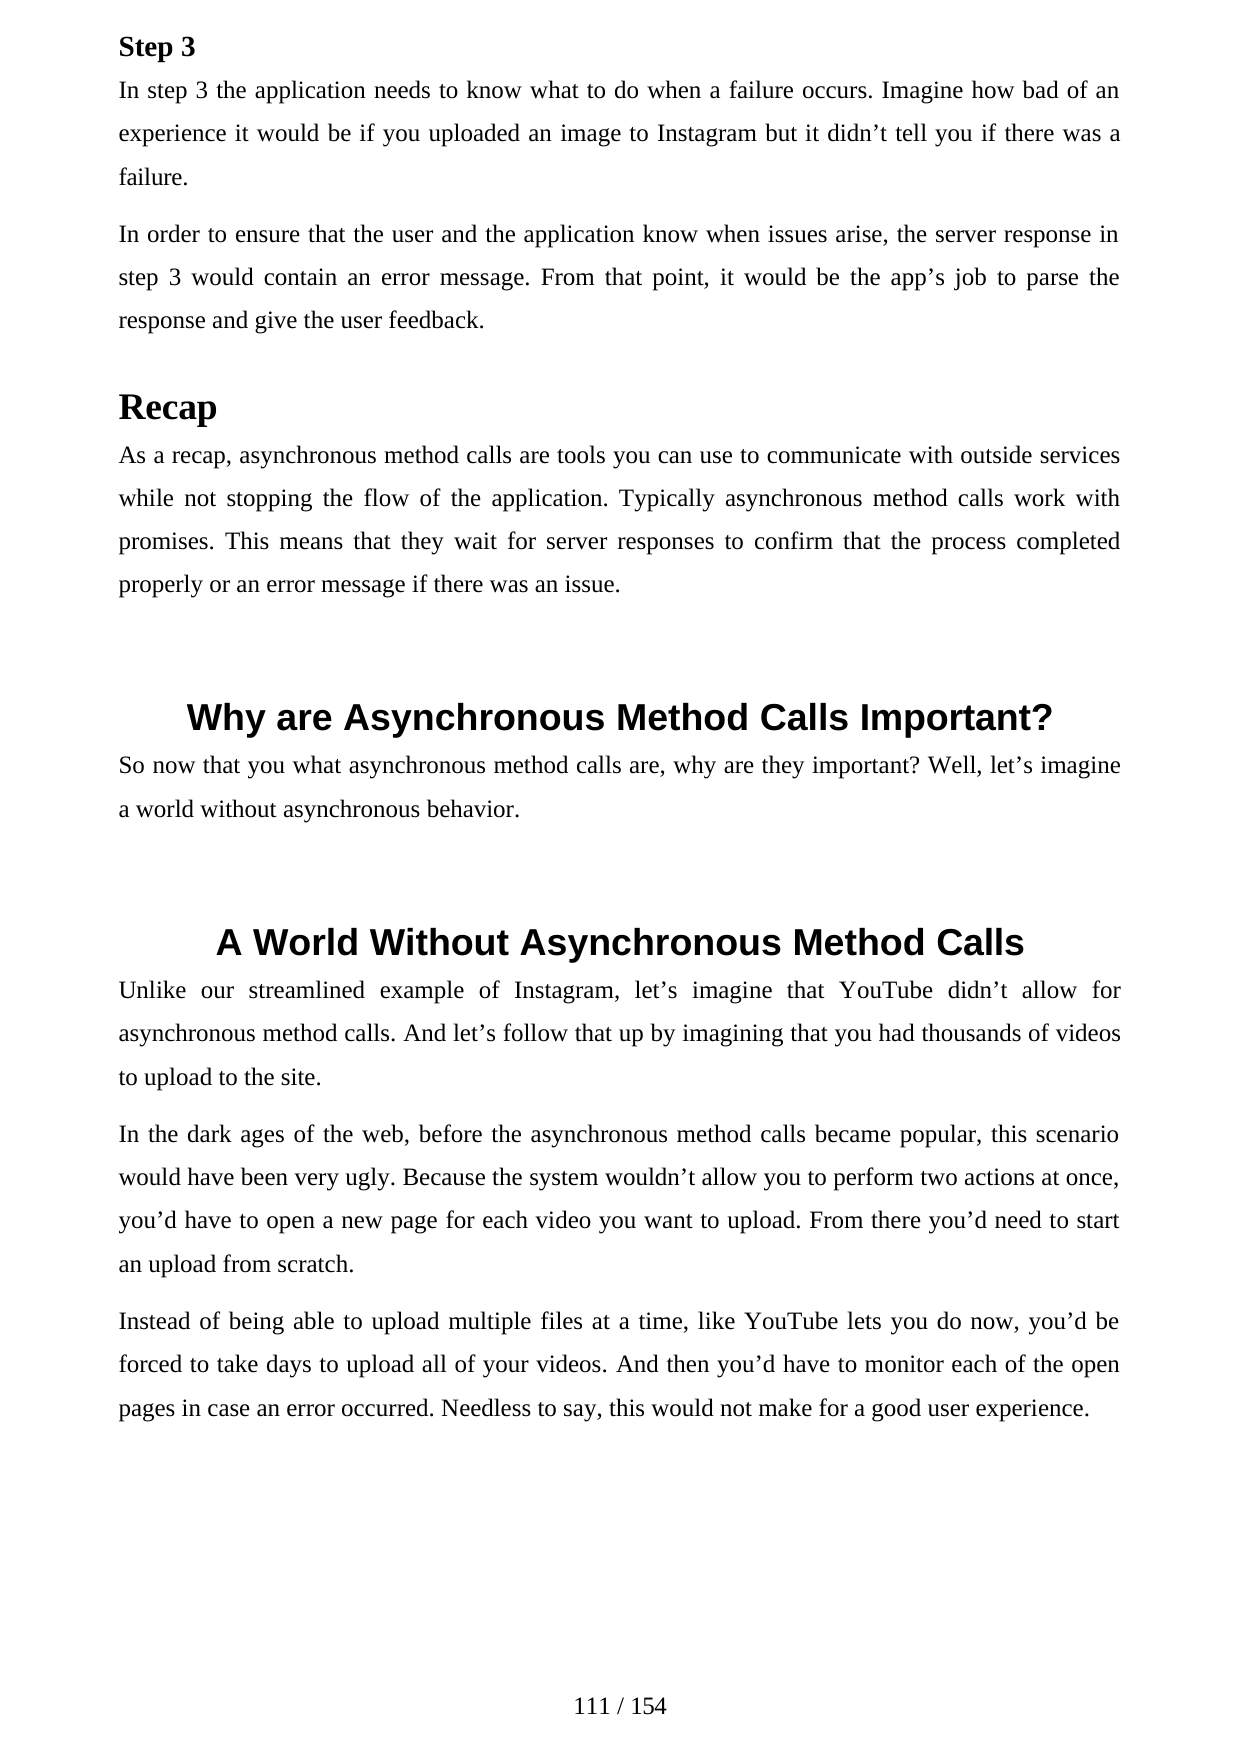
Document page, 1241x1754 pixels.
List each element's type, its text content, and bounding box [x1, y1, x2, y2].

text As a recap, asynchronous method calls are tools you can use to communicate with outside services while not stopping the flow of the application. Typically asynchronous method calls work with promises. This means that they wait for server responses to confirm that the process completed properly or an error message if there was an issue. [118, 440, 1121, 598]
subtitle Step 3 [118, 29, 1211, 63]
subtitle Why are Asynchronous Method Calls Important? [29, 695, 1211, 738]
text In the dark ages of the web, before the asynchronous method calls became popular, this scenario would have been very ugly. Because the system wouldn’t allow you to perform two actions at once, you’d have to open a new page for each video you want to upload. From there you’d need to start an upload from scratch. [118, 1119, 1121, 1277]
subtitle A World Without Asynchronous Method Calls [29, 920, 1211, 963]
text Unlike our streamlined example of Instagram, let’s imagine that YouTube didn’t allow for asynchronous method calls. And let’s follow that up by imagining that you had thousands of videos to upload to the site. [118, 975, 1122, 1090]
text Instead of being able to upload multiple files at a time, like YouTube lets you do now, you’d be forced to take days to upload all of your videos. And then you’d have to monitor each of the open pages in case an error occurred. Needless to say, this would not make for a good user experience. [118, 1306, 1120, 1421]
subtitle Recap [118, 384, 1211, 427]
text In order to ensure that the user and the application know when issues arise, the server response in step 3 would contain an error message. From that point, it would be the app’s job to parse the response and give the user feedback. [118, 219, 1121, 334]
text In step 3 the application needs to know what to do when a failure occurs. Imagine how bad of an experience it would be if you uploaded an image to Instagram but it didn’t tell you if there was a failure. [118, 75, 1121, 190]
text So now that you what asynchronous method calls are, why are they important? Well, let’s imagine a world without asynchronous behavior. [118, 751, 1121, 822]
